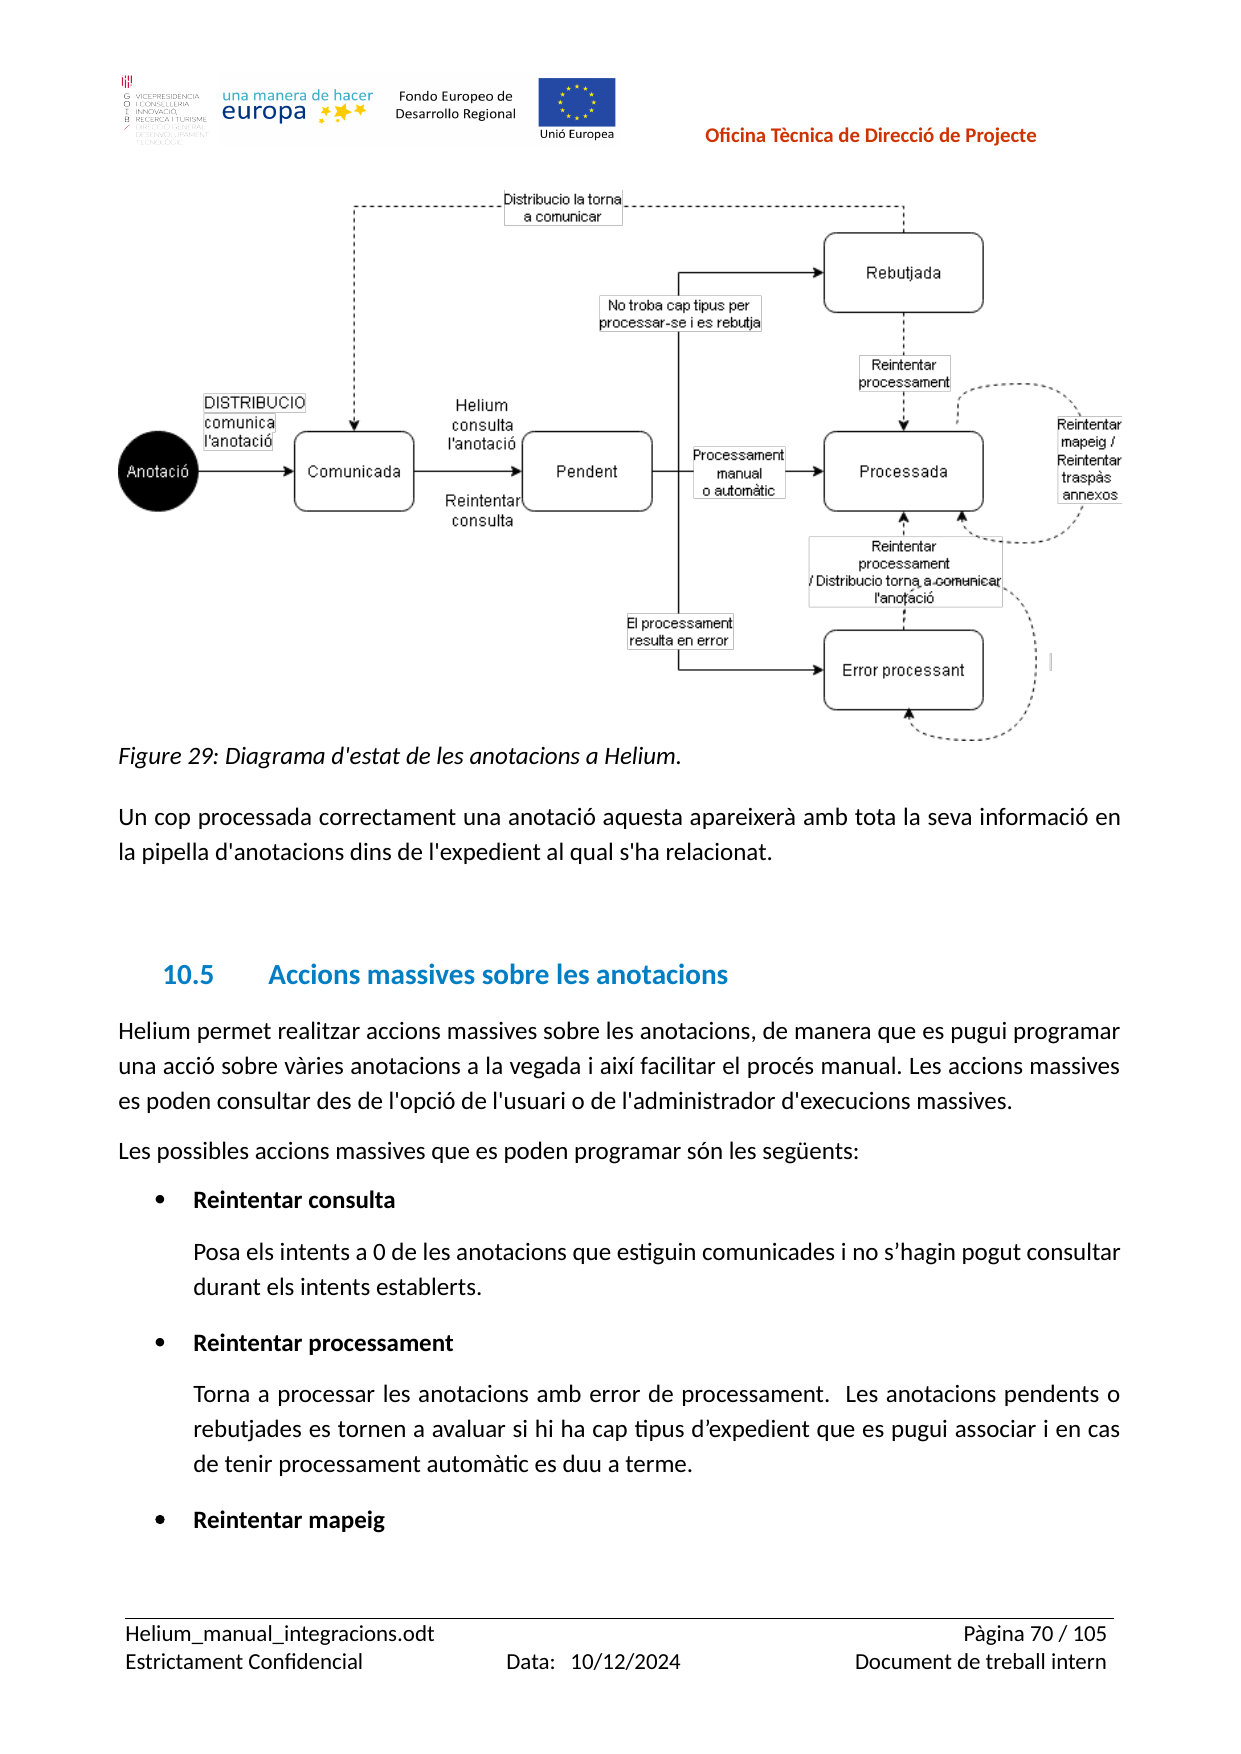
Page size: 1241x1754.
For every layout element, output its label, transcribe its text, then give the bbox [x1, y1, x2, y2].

list Reintentar mapeig [156, 1504, 1122, 1534]
picture [118, 73, 213, 147]
list Posa els intents a 0 de les anotacions que estiguin comunicades i no s’hagin pogut consultar durant els intents establerts. [156, 1236, 1122, 1302]
list Reintentar processament [156, 1327, 1122, 1357]
list Reintentar consulta [156, 1185, 1122, 1215]
picture [219, 73, 621, 147]
text Helium permet realitzar accions massives sobre les anotacions, de manera que es pugui programar una acció sobre vàries anotacions a la vegada i així facilitar el procés manual. Les accions massives es poden consultar des de l'opció de l'usuari o de l'administrador d'execucions massives. [118, 1016, 1122, 1116]
list Torna a processar les anotacions amb error de processament. Les anotacions pendents o rebutjades es tornen a avaluar si hi ha cap tipus d’expedient que es pugui associar i en cas de tenir processament automàtic es duu a terme. [156, 1378, 1122, 1479]
picture [118, 190, 1123, 741]
text Figure 29: Diagrama d'estat de les anotacions a Helium. [118, 741, 1122, 771]
text Les possibles accions massives que es poden programar són les següents: [118, 1135, 1122, 1166]
text Un cop processada correctament una anotació aquesta apareixerà amb tota la seva informació en la pipella d'anotacions dins de l'expedient al qual s'ha relacionat. [118, 801, 1122, 867]
subtitle Accions massives sobre les anotacions [156, 956, 1122, 992]
